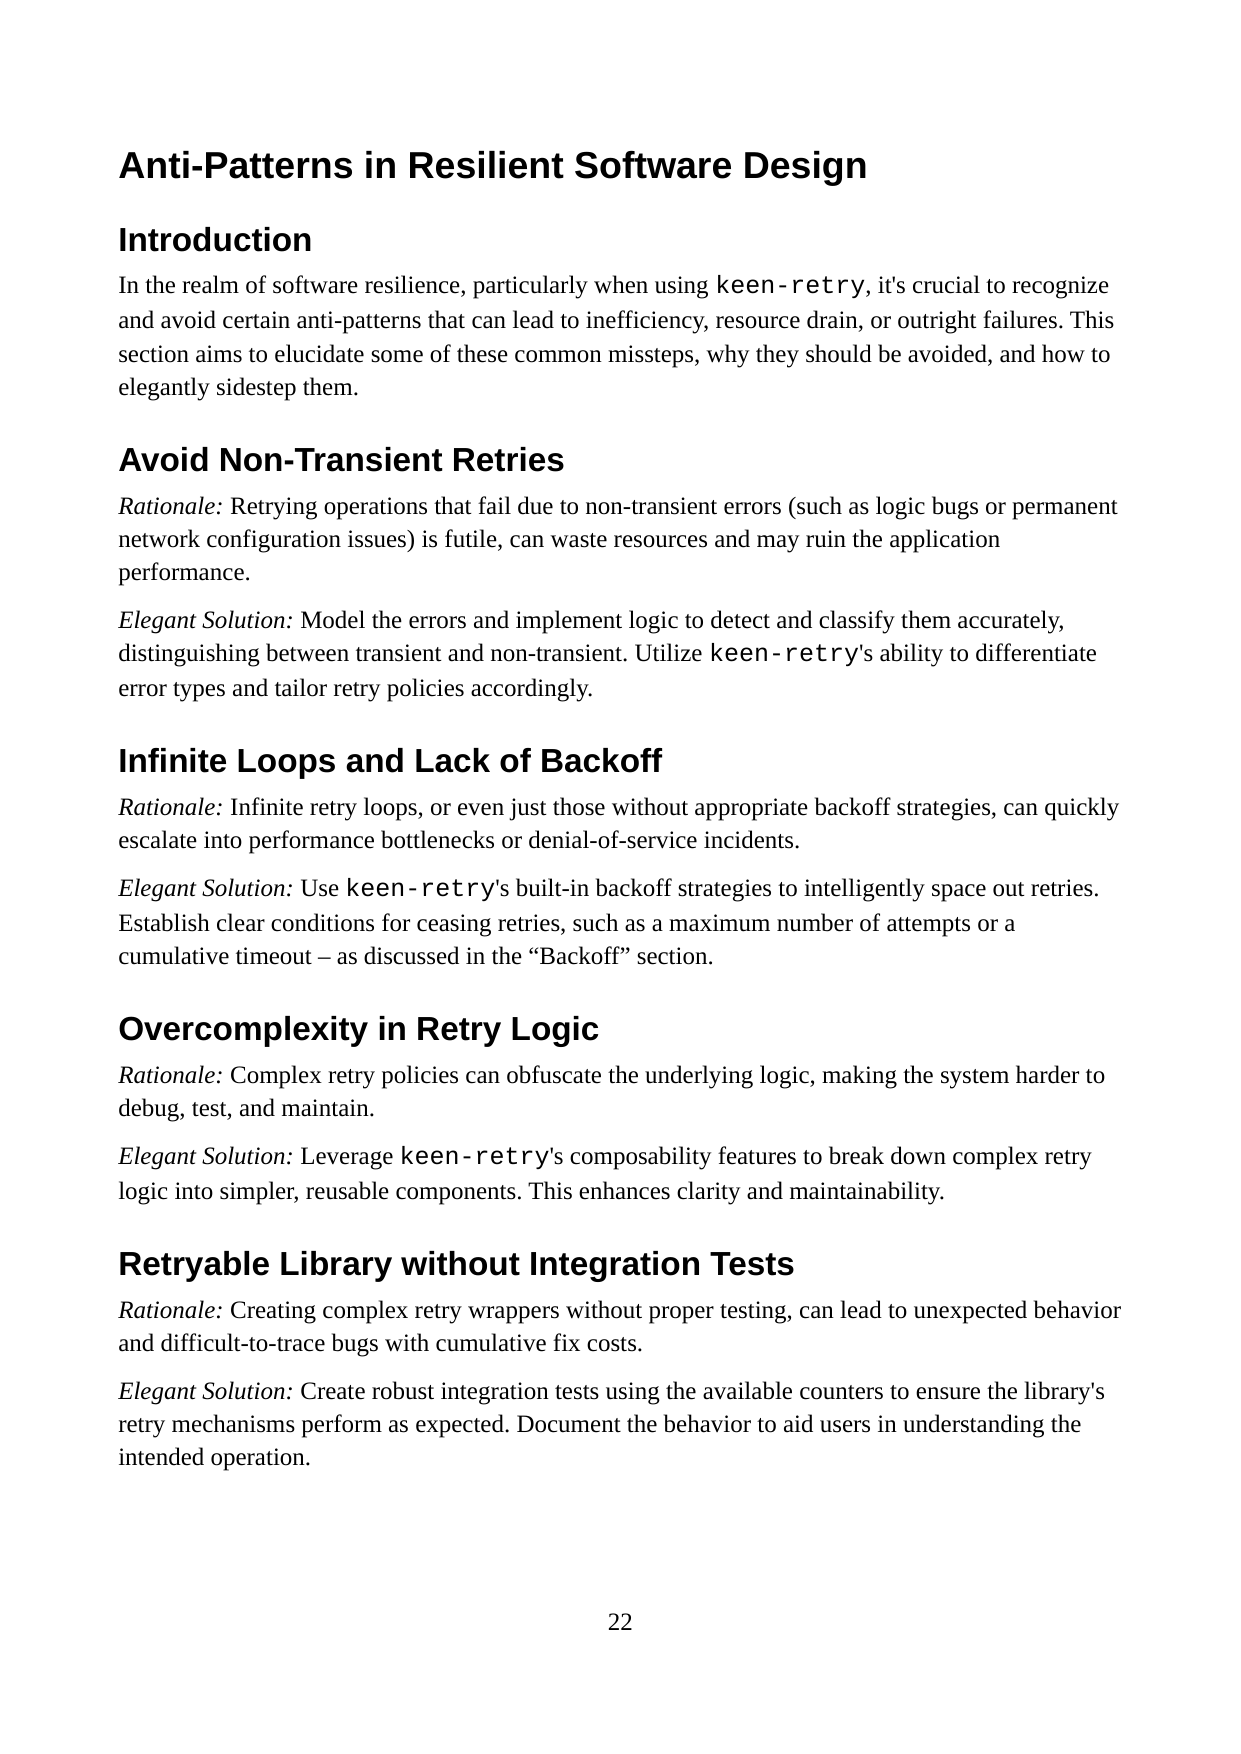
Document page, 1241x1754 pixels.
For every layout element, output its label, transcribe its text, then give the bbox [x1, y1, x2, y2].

subtitle Introduction [118, 219, 1122, 258]
subtitle Anti-Patterns in Resilient Software Design [118, 143, 1122, 186]
text Rationale: Infinite retry loops, or even just those without appropriate backoff strategies, can quickly escalate into performance bottlenecks or denial-of-service incidents. [118, 792, 1122, 854]
subtitle Retryable Library without Integration Tests [118, 1244, 1122, 1283]
text Rationale: Retrying operations that fail due to non-transient errors (such as logic bugs or permanent network configuration issues) is futile, can waste resources and may ruin the application performance. [118, 491, 1122, 586]
subtitle Overcomplexity in Retry Logic [118, 1009, 1122, 1048]
text In the realm of software resilience, particularly when using keen-retry, it's crucial to recognize and avoid certain anti-patterns that can lead to inefficiency, resource drain, or outright failures. This section aims to elucidate some of these common missteps, why they should be avoided, and how to elegantly sidestep them. [118, 271, 1122, 400]
text Elegant Solution: Leverage keen-retry's composability features to break down complex retry logic into simpler, reusable components. This enhances clarity and maintainability. [118, 1141, 1122, 1205]
subtitle Infinite Loops and Lack of Backoff [118, 741, 1122, 780]
text Rationale: Creating complex retry wrappers without proper testing, can lead to unexpected behavior and difficult-to-trace bugs with cumulative fix costs. [118, 1295, 1122, 1357]
subtitle Avoid Non-Transient Retries [118, 440, 1122, 478]
text Elegant Solution: Create robust integration tests using the available counters to ensure the library's retry mechanisms perform as expected. Document the behavior to aid users in understanding the intended operation. [118, 1376, 1122, 1471]
text Elegant Solution: Model the errors and implement logic to detect and classify them accurately, distinguishing between transient and non-transient. Utilize keen-retry's ability to differentiate error types and tailor retry policies accordingly. [118, 605, 1122, 702]
text Elegant Solution: Use keen-retry's built-in backoff strategies to intelligently space out retries. Establish clear conditions for ceasing retries, such as a maximum number of attempts or a cumulative timeout – as discussed in the “Backoff” section. [118, 873, 1122, 970]
text Rationale: Complex retry policies can obfuscate the underlying logic, making the system harder to debug, test, and maintain. [118, 1060, 1122, 1122]
